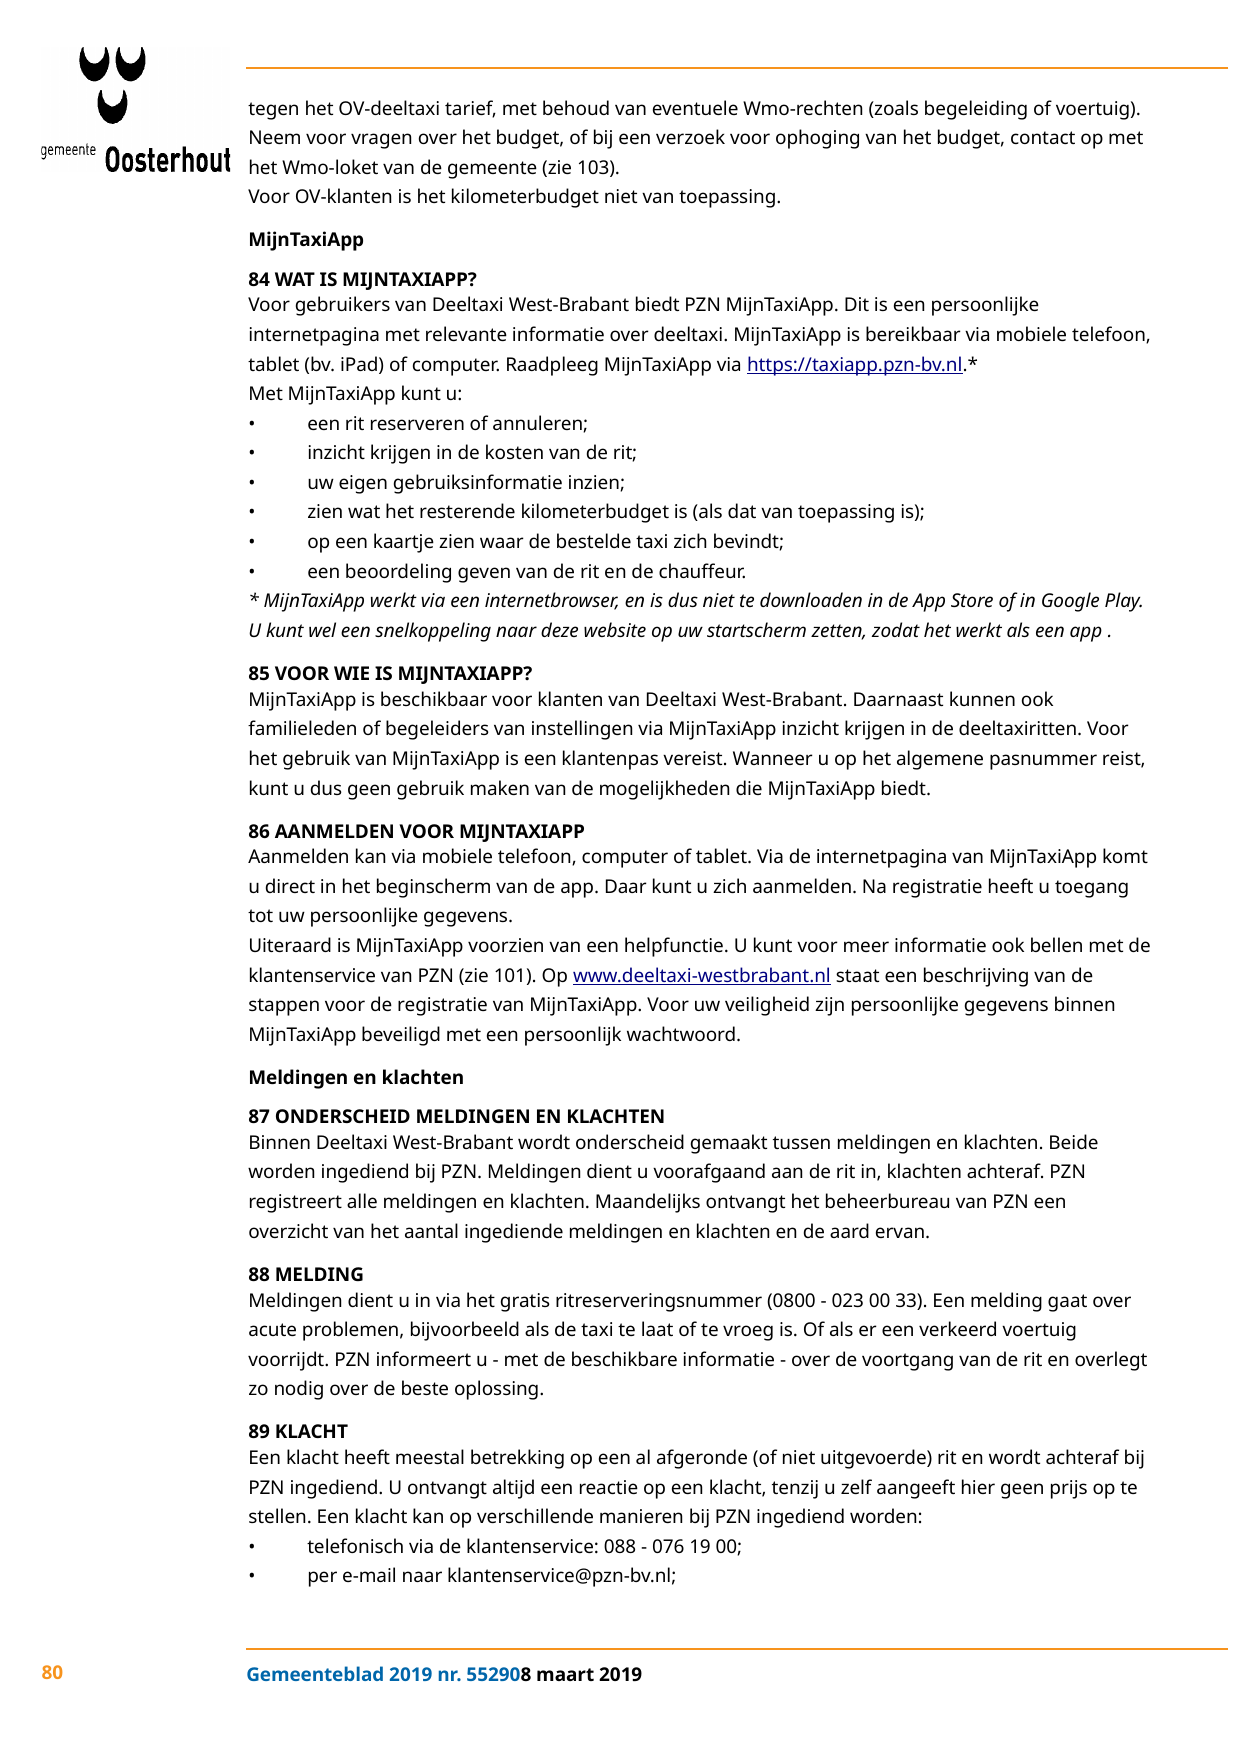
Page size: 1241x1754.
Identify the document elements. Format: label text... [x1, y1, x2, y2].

text Aanmelden kan via mobiele telefoon, computer of tablet. Via de internetpagina van MijnTaxiApp komt u direct in het beginscherm van de app. Daar kunt u zich aanmelden. Na registratie heeft u toegang tot uw persoonlijke gegevens. [248, 843, 1152, 928]
text 89 KLACHT [248, 1419, 1152, 1444]
text 86 AANMELDEN VOOR MIJNTAXIAPP [248, 818, 1152, 843]
list een rit reserveren of annuleren; [248, 410, 1152, 436]
list zien wat het resterende kilometerbudget is (als dat van toepassing is); [248, 499, 1152, 524]
text Meldingen dient u in via het gratis ritreserveringsnummer (0800 - 023 00 33). Een melding gaat over acute problemen, bijvoorbeeld als de taxi te laat of te vroeg is. Of als er een verkeerd voertuig voorrijdt. PZN informeert u - met de beschikbare informatie - over de voortgang van de rit en overlegt zo nodig over de beste oplossing. [248, 1287, 1152, 1401]
text Met MijnTaxiApp kunt u: [248, 380, 1152, 406]
text Voor gebruikers van Deeltaxi West-Brabant biedt PZN MijnTaxiApp. Dit is een persoonlijke internetpagina met relevante informatie over deeltaxi. MijnTaxiApp is bereikbaar via mobiele telefoon, tablet (bv. iPad) of computer. Raadpleeg MijnTaxiApp via https://taxiapp.pzn-bv.nl.* [248, 292, 1152, 377]
text Een klacht heeft meestal betrekking op een al afgeronde (of niet uitgevoerde) rit en wordt achteraf bij PZN ingediend. U ontvangt altijd een reactie op een klacht, tenzij u zelf aangeeft hier geen prijs op te stellen. Een klacht kan op verschillende manieren bij PZN ingediend worden: [248, 1444, 1152, 1529]
list een beoordeling geven van de rit en de chauffeur. [248, 558, 1152, 584]
text MijnTaxiApp [248, 227, 1152, 252]
text 85 VOOR WIE IS MIJNTAXIAPP? [248, 660, 1152, 686]
list uw eigen gebruiksinformatie inzien; [248, 469, 1152, 495]
text 88 MELDING [248, 1261, 1152, 1287]
list inzicht krijgen in de kosten van de rit; [248, 439, 1152, 465]
text Uiteraard is MijnTaxiApp voorzien van een helpfunctie. U kunt voor meer informatie ook bellen met de klantenservice van PZN (zie 101). Op www.deeltaxi-westbrabant.nl staat een beschrijving van de stappen voor de registratie van MijnTaxiApp. Voor uw veiligheid zijn persoonlijke gegevens binnen MijnTaxiApp beveiligd met een persoonlijk wachtwoord. [248, 932, 1152, 1047]
picture [41, 47, 231, 172]
list telefonisch via de klantenservice: 088 - 076 19 00; [248, 1533, 1152, 1559]
list op een kaartje zien waar de bestelde taxi zich bevindt; [248, 528, 1152, 554]
text * MijnTaxiApp werkt via een internetbrowser, en is dus niet te downloaden in de App Store of in Google Play. U kunt wel een snelkoppeling naar deze website op uw startscherm zetten, zodat het werkt als een app . [248, 587, 1152, 643]
text 87 ONDERSCHEID MELDINGEN EN KLACHTEN [248, 1103, 1152, 1129]
text Binnen Deeltaxi West-Brabant wordt onderscheid gemaakt tussen meldingen en klachten. Beide worden ingediend bij PZN. Meldingen dient u voorafgaand aan de rit in, klachten achteraf. PZN registreert alle meldingen en klachten. Maandelijks ontvangt het beheerbureau van PZN een overzicht van het aantal ingediende meldingen en klachten en de aard ervan. [248, 1129, 1152, 1244]
text MijnTaxiApp is beschikbaar voor klanten van Deeltaxi West-Brabant. Daarnaast kunnen ook familieleden of begeleiders van instellingen via MijnTaxiApp inzicht krijgen in de deeltaxiritten. Voor het gebruik van MijnTaxiApp is een klantenpas vereist. Wanneer u op het algemene pasnummer reist, kunt u dus geen gebruik maken van de mogelijkheden die MijnTaxiApp biedt. [248, 686, 1152, 800]
text 84 WAT IS MIJNTAXIAPP? [248, 266, 1152, 292]
text Meldingen en klachten [248, 1064, 1152, 1090]
text Voor OV-klanten is het kilometerbudget niet van toepassing. [248, 183, 1152, 209]
list per e-mail naar klantenservice@pzn-bv.nl; [248, 1563, 1152, 1588]
text tegen het OV-deeltaxi tarief, met behoud van eventuele Wmo-rechten (zoals begeleiding of voertuig). Neem voor vragen over het budget, of bij een verzoek voor ophoging van het budget, contact op met het Wmo-loket van de gemeente (zie 103). [248, 95, 1152, 180]
